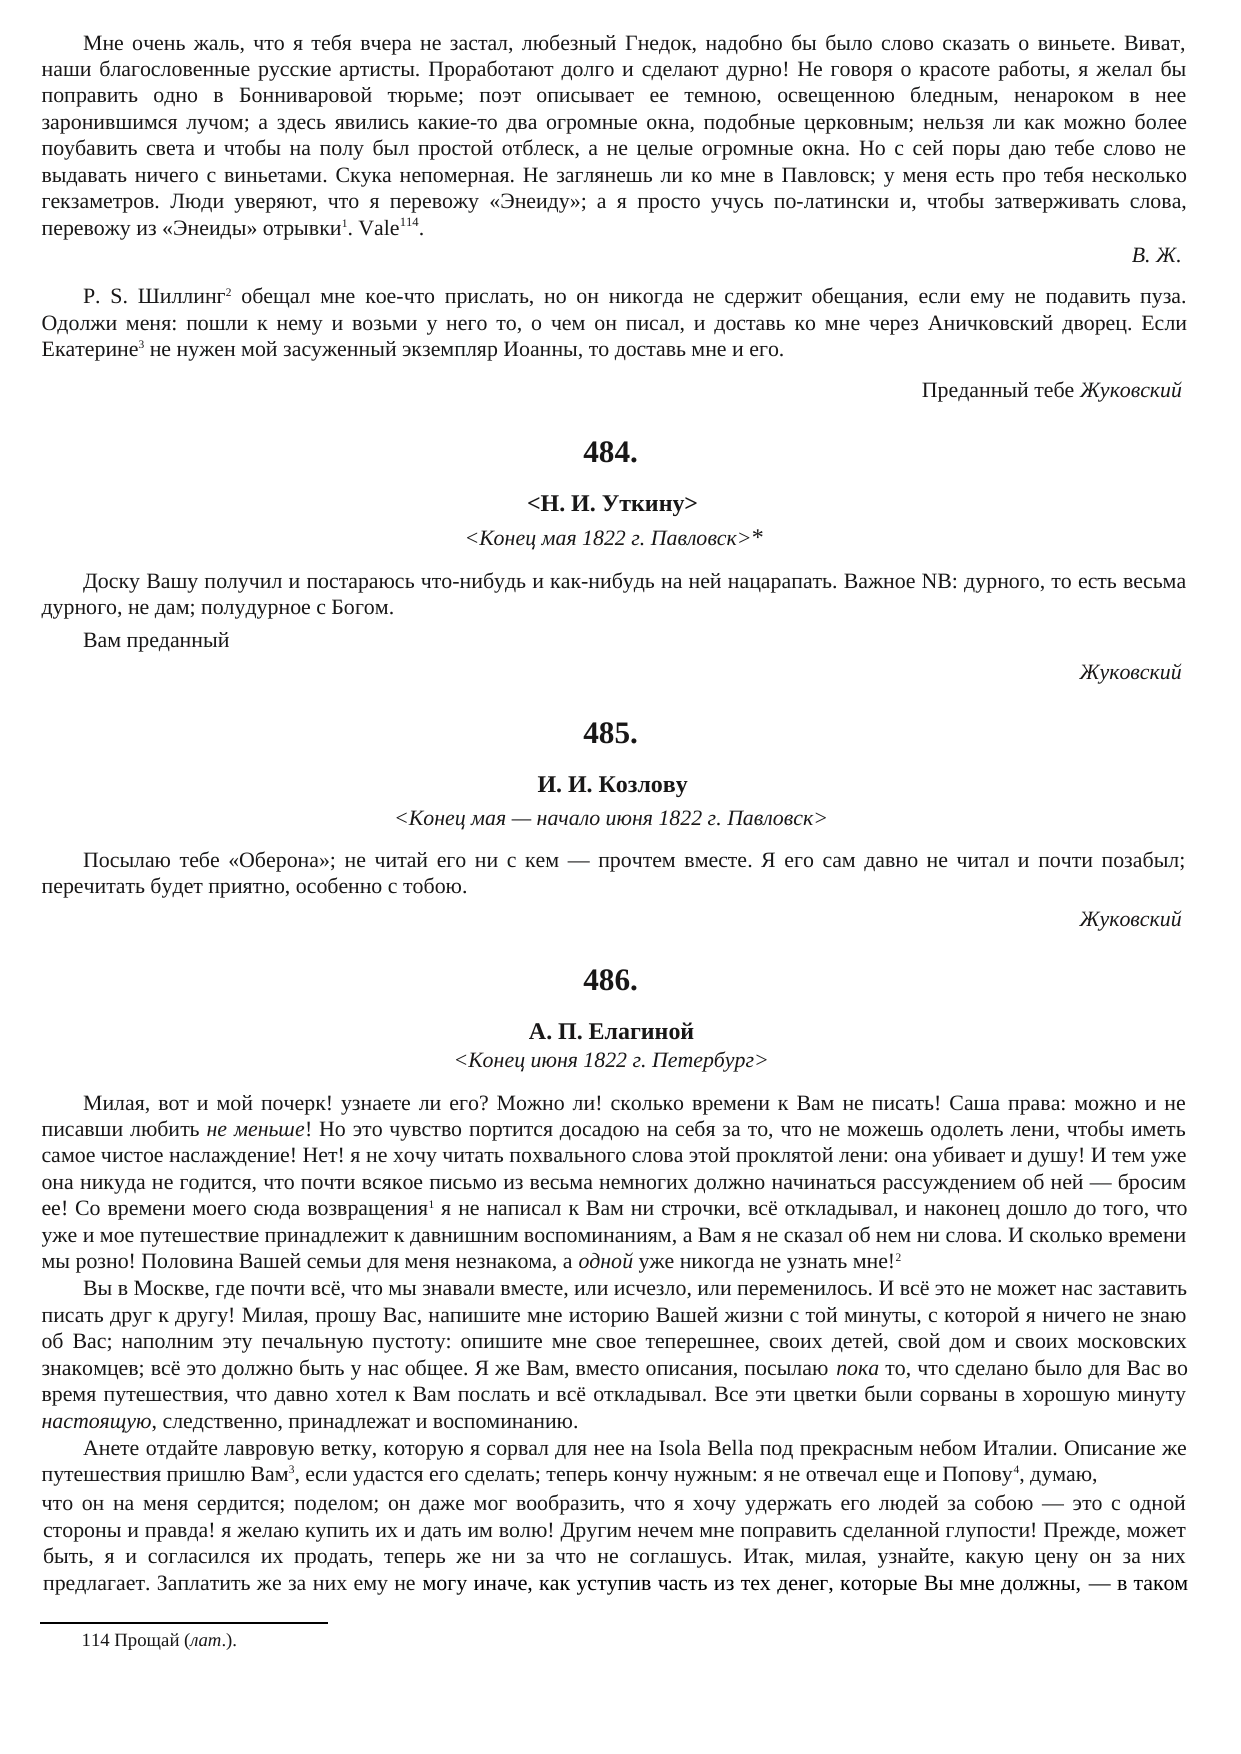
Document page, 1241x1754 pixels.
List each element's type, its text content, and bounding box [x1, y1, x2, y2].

text Жуковский [80, 659, 1183, 684]
text <Н. И. Уткину> [41, 489, 1184, 516]
text Вам преданный [41, 627, 1188, 652]
text P. S. Шиллинг2 обещал мне кое-что прислать, но он никогда не сдержит обещания, если ему не подавить пуза. Одолжи меня: пошли к нему и возьми у него то, о чем он писал, и доставь ко мне через Аничковский дворец. Если Екатерине3 не нужен мой засуженный экземпляр Иоанны, то доставь мне и его. [41, 283, 1188, 362]
text <Конец мая — начало июня 1822 г. Павловск> [41, 805, 1183, 830]
text Мне очень жаль, что я тебя вчера не застал, любезный Гнедок, надобно бы было слово сказать о виньете. Виват, наши благословенные русские артисты. Проработают долго и сделают дурно! Не говоря о красоте работы, я желал бы поправить одно в Бонниваровой тюрьме; поэт описывает ее темною, освещенною бледным, ненароком в нее заронившимся лучом; а здесь явились какие-то два огромные окна, подобные церковным; нельзя ли как можно более поубавить света и чтобы на полу был простой отблеск, а не целые огромные окна. Но с сей поры даю тебе слово не выдавать ничего с виньетами. Скука непомерная. Не заглянешь ли ко мне в Павловск; у меня есть про тебя несколько гекзаметров. Люди уверяют, что я перевожу «Энеиду»; а я просто учусь по-латински и, чтобы затверживать слова, перевожу из «Энеиды» отрывки1. Vale. [41, 29, 1188, 240]
text Преданный тебе Жуковский [81, 377, 1184, 402]
subtitle 486. [40, 962, 1181, 997]
text что он на меня сердится; поделом; он даже мог вообразить, что я хочу удержать его людей за собою — это с одной стороны и правда! я желаю купить их и дать им волю! Другим нечем мне поправить сделанной глупости! Прежде, может быть, я и согласился их продать, теперь же ни за что не соглашусь. Итак, милая, узнайте, какую цену он за них предлагает. Заплатить же за них ему не могу иначе, как уступив часть из тех денег, которые Вы мне должны, — в таком [41, 1490, 1188, 1595]
text Доску Вашу получил и постараюсь что-нибудь и как-нибудь на ней нацарапать. Важное NB: дурного, то есть весьма дурного, не дам; полудурное с Богом. [41, 568, 1188, 619]
text А. П. Елагиной [41, 1017, 1182, 1045]
text Анете отдайте лавровую ветку, которую я сорвал для нее на Isola Bella под прекрасным небом Италии. Описание же путешествия пришлю Вам3, если удастся его сделать; теперь кончу нужным: я не отвечал еще и Попову4, думаю, [41, 1434, 1188, 1486]
text В. Ж. [80, 242, 1183, 267]
text Посылаю тебе «Оберона»; не читай его ни с кем — прочтем вместе. Я его сам давно не читал и почти позабыл; перечитать будет приятно, особенно с тобою. [41, 847, 1188, 899]
subtitle 484. [40, 433, 1181, 469]
text Милая, вот и мой почерк! узнаете ли его? Можно ли! сколько времени к Вам не писать! Саша права: можно и не писавши любить не меньше! Но это чувство портится досадою на себя за то, что не можешь одолеть лени, чтобы иметь самое чистое наслаждение! Нет! я не хочу читать похвального слова этой проклятой лени: она убивает и душу! И тем уже она никуда не годится, что почти всякое письмо из весьма немногих должно начинаться рассуждением об ней — бросим ее! Со времени моего сюда возвращения1 я не написал к Вам ни строчки, всё откладывал, и наконец дошло до того, что уже и мое путешествие принадлежит к давнишним воспоминаниям, а Вам я не сказал об нем ни слова. И сколько времени мы розно! Половина Вашей семьи для меня незнакома, а одной уже никогда не узнать мне!2 [41, 1089, 1188, 1273]
text Вы в Москве, где почти всё, что мы знавали вместе, или исчезло, или переменилось. И всё это не может нас заставить писать друг к другу! Милая, прошу Вас, напишите мне историю Вашей жизни с той минуты, с которой я ничего не знаю об Вас; наполним эту печальную пустоту: опишите мне свое теперешнее, своих детей, свой дом и своих московских знакомцев; всё это должно быть у нас общее. Я же Вам, вместо описания, посылаю пока то, что сделано было для Вас во время путешествия, что давно хотел к Вам послать и всё откладывал. Все эти цветки были сорваны в хорошую минуту настоящую, следственно, принадлежат и воспоминанию. [41, 1275, 1188, 1433]
text Прощай (лат.). [40, 1629, 1188, 1651]
subtitle 485. [40, 715, 1181, 751]
text И. И. Козлову [41, 771, 1184, 798]
text Жуковский [80, 906, 1183, 931]
text <Конец июня 1822 г. Петербург> [41, 1047, 1183, 1072]
text <Конец мая 1822 г. Павловск>* [41, 523, 1187, 551]
